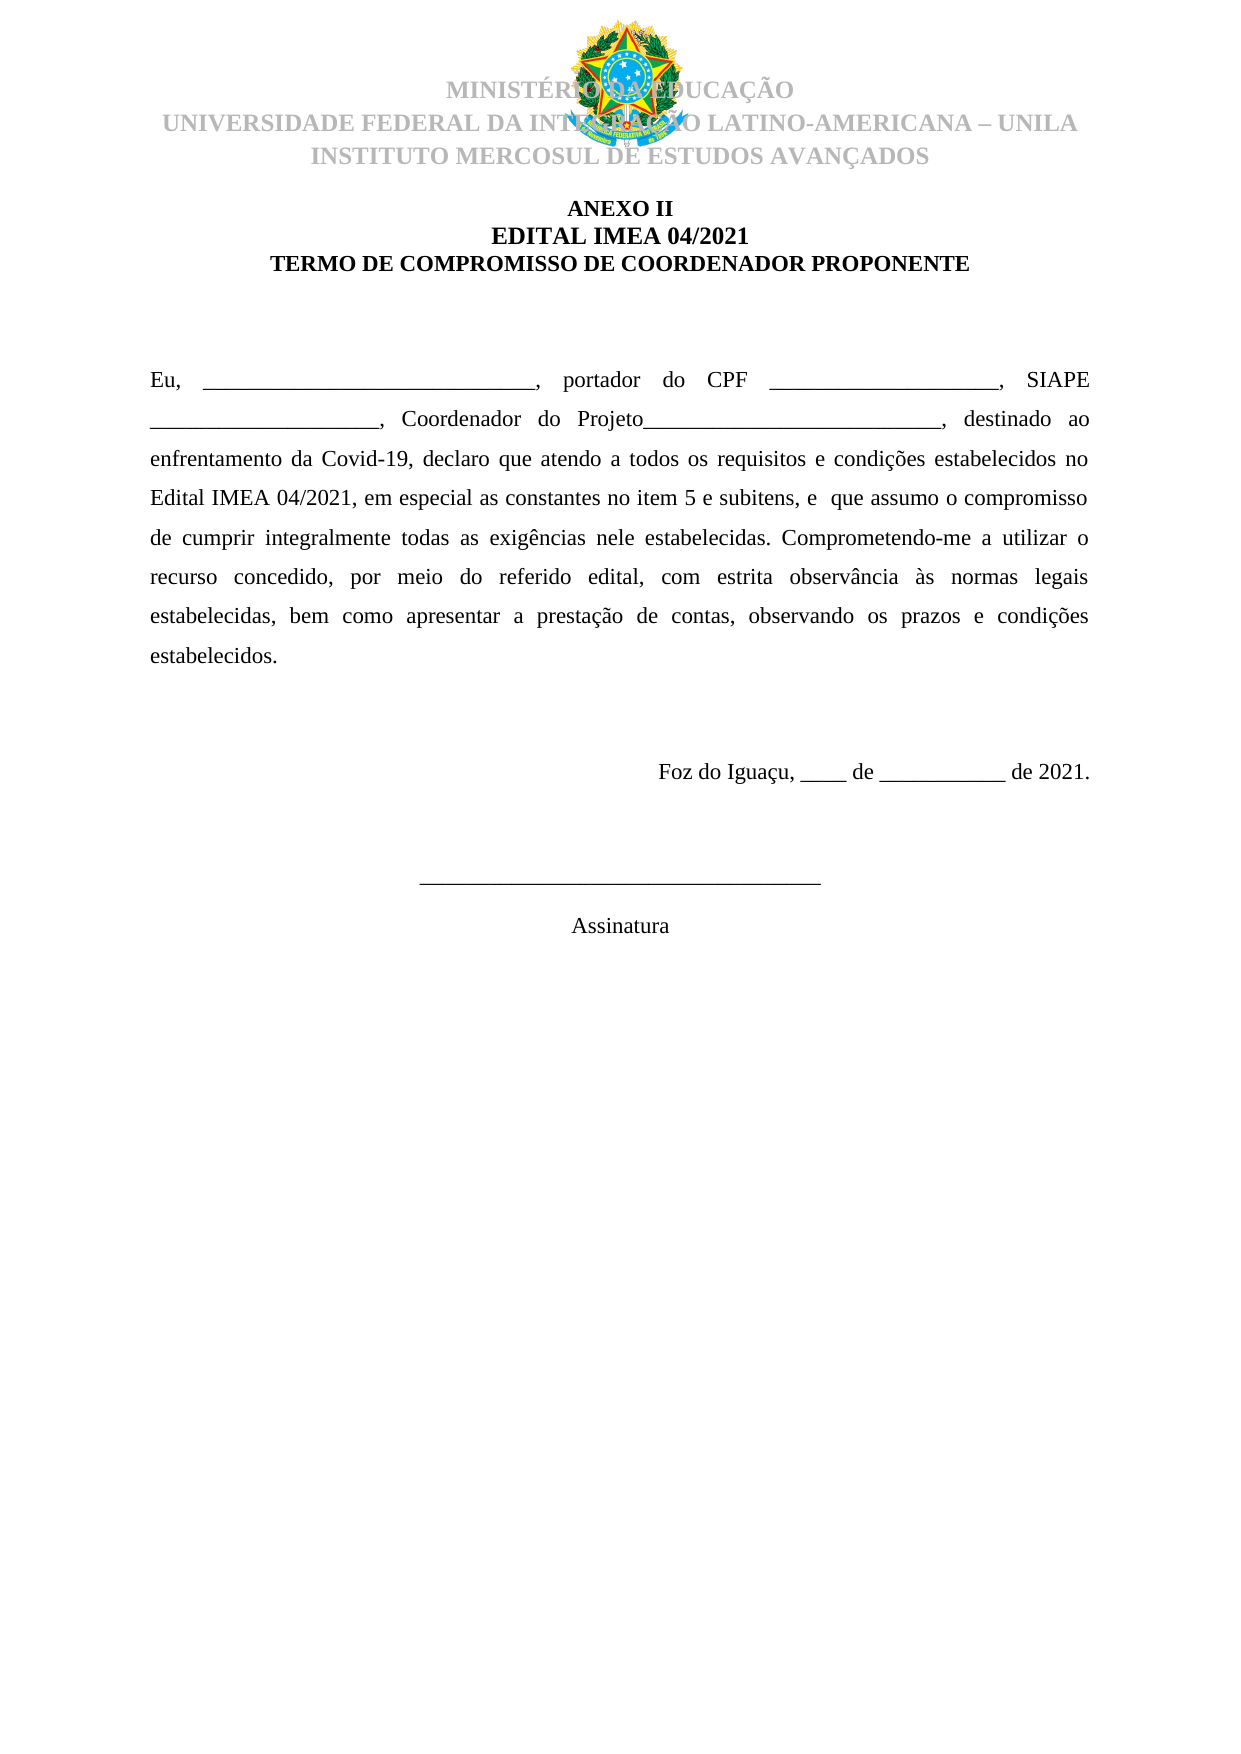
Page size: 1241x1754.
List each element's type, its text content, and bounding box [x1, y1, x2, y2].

picture [579, 116, 586, 122]
text TERMO DE COMPROMISSO DE COORDENADOR PROPONENTE [150, 250, 1090, 276]
picture [643, 121, 689, 147]
text ___________________________________ [150, 861, 1090, 887]
picture [564, 116, 610, 147]
picture [564, 20, 689, 147]
text ANEXO II [150, 195, 1090, 221]
text Assinatura [150, 912, 1090, 938]
picture [650, 116, 660, 126]
text Eu, _____________________________, portador do CPF ____________________, SIAPE ____________________, Coordenador do Projeto__________________________, destinado ao enfrentamento da Covid-19, declaro que atendo a todos os requisitos e condições estabelecidos no Edital IMEA 04/2021, em especial as constantes no item 5 e subitens, e que assumo o compromisso de cumprir integralmente todas as exigências nele estabelecidas. Comprometendo-me a utilizar o recurso concedido, por meio do referido edital, com estrita observância às normas legais estabelecidas, bem como apresentar a prestação de contas, observando os prazos e condições estabelecidos. [150, 366, 1090, 668]
text Foz do Iguaçu, ____ de ___________ de 2021. [150, 758, 1090, 784]
text EDITAL IMEA 04/2021 [150, 221, 1090, 250]
picture [643, 130, 654, 135]
